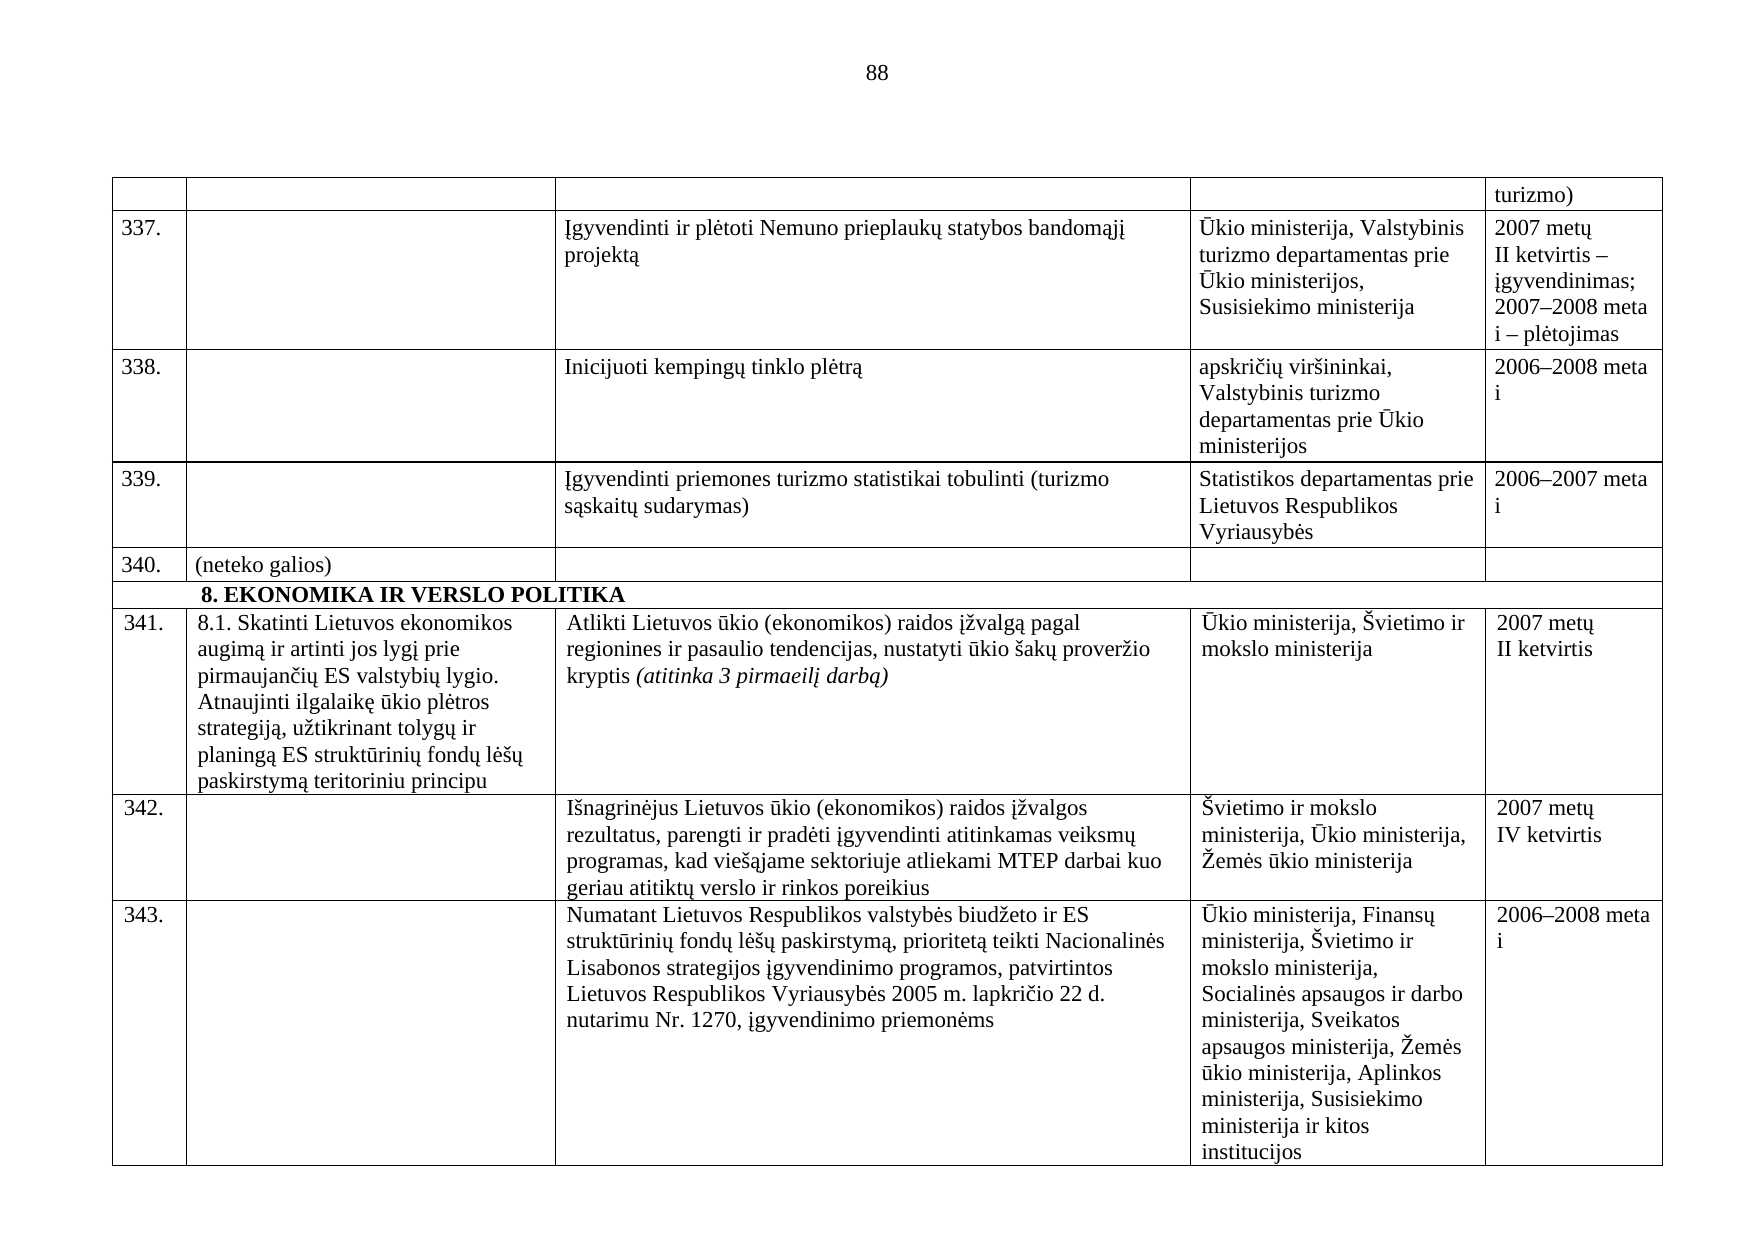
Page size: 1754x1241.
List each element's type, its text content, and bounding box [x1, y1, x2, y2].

table_cell [556, 178, 1190, 210]
table_cell 341. [113, 609, 186, 793]
table_cell [113, 178, 186, 210]
table_cell [187, 350, 555, 461]
table_cell turizmo) [1486, 178, 1662, 210]
table_cell 342. [113, 795, 186, 900]
table_cell (neteko galios) [187, 548, 555, 581]
table_cell 8. EKONOMIKA IR VERSLO POLITIKA [113, 582, 1662, 608]
table_cell [187, 463, 555, 547]
table_cell 8.1. Skatinti Lietuvos ekonomikos augimą ir artinti jos lygį prie pirmaujančių ES valstybių lygio. Atnaujinti ilgalaikę ūkio plėtros strategiją, užtikrinant tolygų ir planingą ES struktūrinių fondų lėšų paskirstymą teritoriniu principu [187, 609, 555, 793]
table_cell Statistikos departamentas prie Lietuvos Respublikos Vyriausybės [1191, 463, 1485, 547]
table_cell 2007 metų II ketvirtis – įgyvendinimas; 2007–2008 metai – plėtojimas [1486, 211, 1662, 349]
table_cell 2006–2008 metai [1486, 901, 1662, 1164]
table_cell Inicijuoti kempingų tinklo plėtrą [556, 350, 1190, 461]
table_cell apskričių viršininkai, Valstybinis turizmo departamentas prie Ūkio ministerijos [1191, 350, 1485, 461]
table_cell Įgyvendinti ir plėtoti Nemuno prieplaukų statybos bandomąjį projektą [556, 211, 1190, 349]
table_cell [187, 178, 555, 210]
table_cell 2007 metų IV ketvirtis [1486, 795, 1662, 900]
table_cell Įgyvendinti priemones turizmo statistikai tobulinti (turizmo sąskaitų sudarymas) [556, 463, 1190, 547]
table_cell [187, 901, 555, 1164]
table_cell 2006–2008 metai [1486, 350, 1662, 461]
table_cell 339. [113, 463, 186, 547]
table_cell Išnagrinėjus Lietuvos ūkio (ekonomikos) raidos įžvalgos rezultatus, parengti ir pradėti įgyvendinti atitinkamas veiksmų programas, kad viešąjame sektoriuje atliekami MTEP darbai kuo geriau atitiktų verslo ir rinkos poreikius [556, 795, 1190, 900]
table_cell Ūkio ministerija, Finansų ministerija, Švietimo ir mokslo ministerija, Socialinės apsaugos ir darbo ministerija, Sveikatos apsaugos ministerija, Žemės ūkio ministerija, Aplinkos ministerija, Susisiekimo ministerija ir kitos institucijos [1191, 901, 1485, 1164]
table_cell [556, 548, 1190, 581]
table_cell Numatant Lietuvos Respublikos valstybės biudžeto ir ES struktūrinių fondų lėšų paskirstymą, prioritetą teikti Nacionalinės Lisabonos strategijos įgyvendinimo programos, patvirtintos Lietuvos Respublikos Vyriausybės 2005 m. lapkričio 22 d. nutarimu Nr. 1270, įgyvendinimo priemonėms [556, 901, 1190, 1164]
table_cell Ūkio ministerija, Valstybinis turizmo departamentas prie Ūkio ministerijos, Susisiekimo ministerija [1191, 211, 1485, 349]
table_cell Atlikti Lietuvos ūkio (ekonomikos) raidos įžvalgą pagal regionines ir pasaulio tendencijas, nustatyti ūkio šakų proveržio kryptis (atitinka 3 pirmaeilį darbą) [556, 609, 1190, 793]
table_cell Švietimo ir mokslo ministerija, Ūkio ministerija, Žemės ūkio ministerija [1191, 795, 1485, 900]
table_cell Ūkio ministerija, Švietimo ir mokslo ministerija [1191, 609, 1485, 793]
table_cell [187, 211, 555, 349]
table_cell 338. [113, 350, 186, 461]
table_cell 2006–2007 metai [1486, 463, 1662, 547]
table_cell 343. [113, 901, 186, 1164]
table_cell 340. [113, 548, 186, 581]
table_cell [1191, 178, 1485, 210]
table_cell [1191, 548, 1485, 581]
table_cell 2007 metų II ketvirtis [1486, 609, 1662, 793]
table_cell [187, 795, 555, 900]
table_cell [1486, 548, 1662, 581]
table_cell 337. [113, 211, 186, 349]
